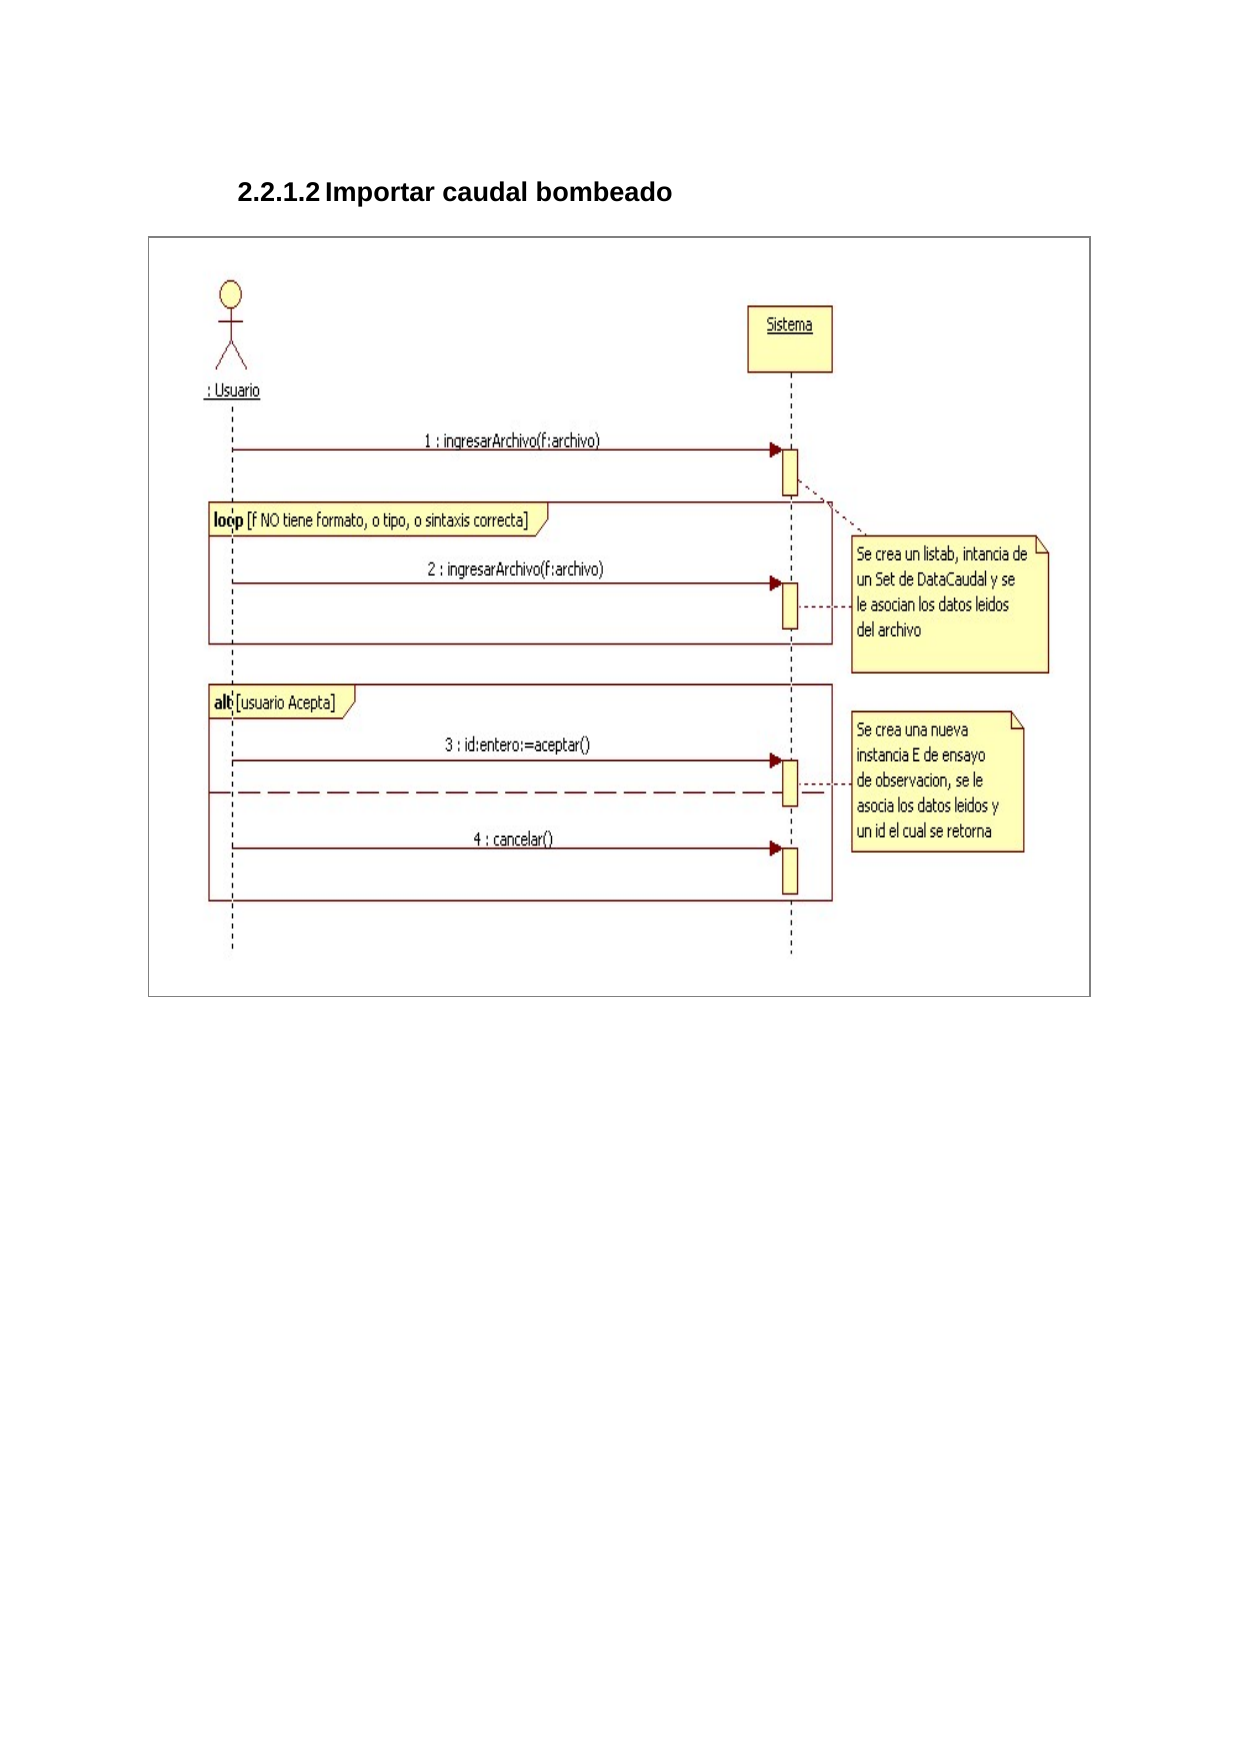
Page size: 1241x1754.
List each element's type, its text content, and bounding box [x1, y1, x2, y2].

subtitle Importar caudal bombeado [237, 176, 1092, 208]
picture [164, 245, 1074, 988]
